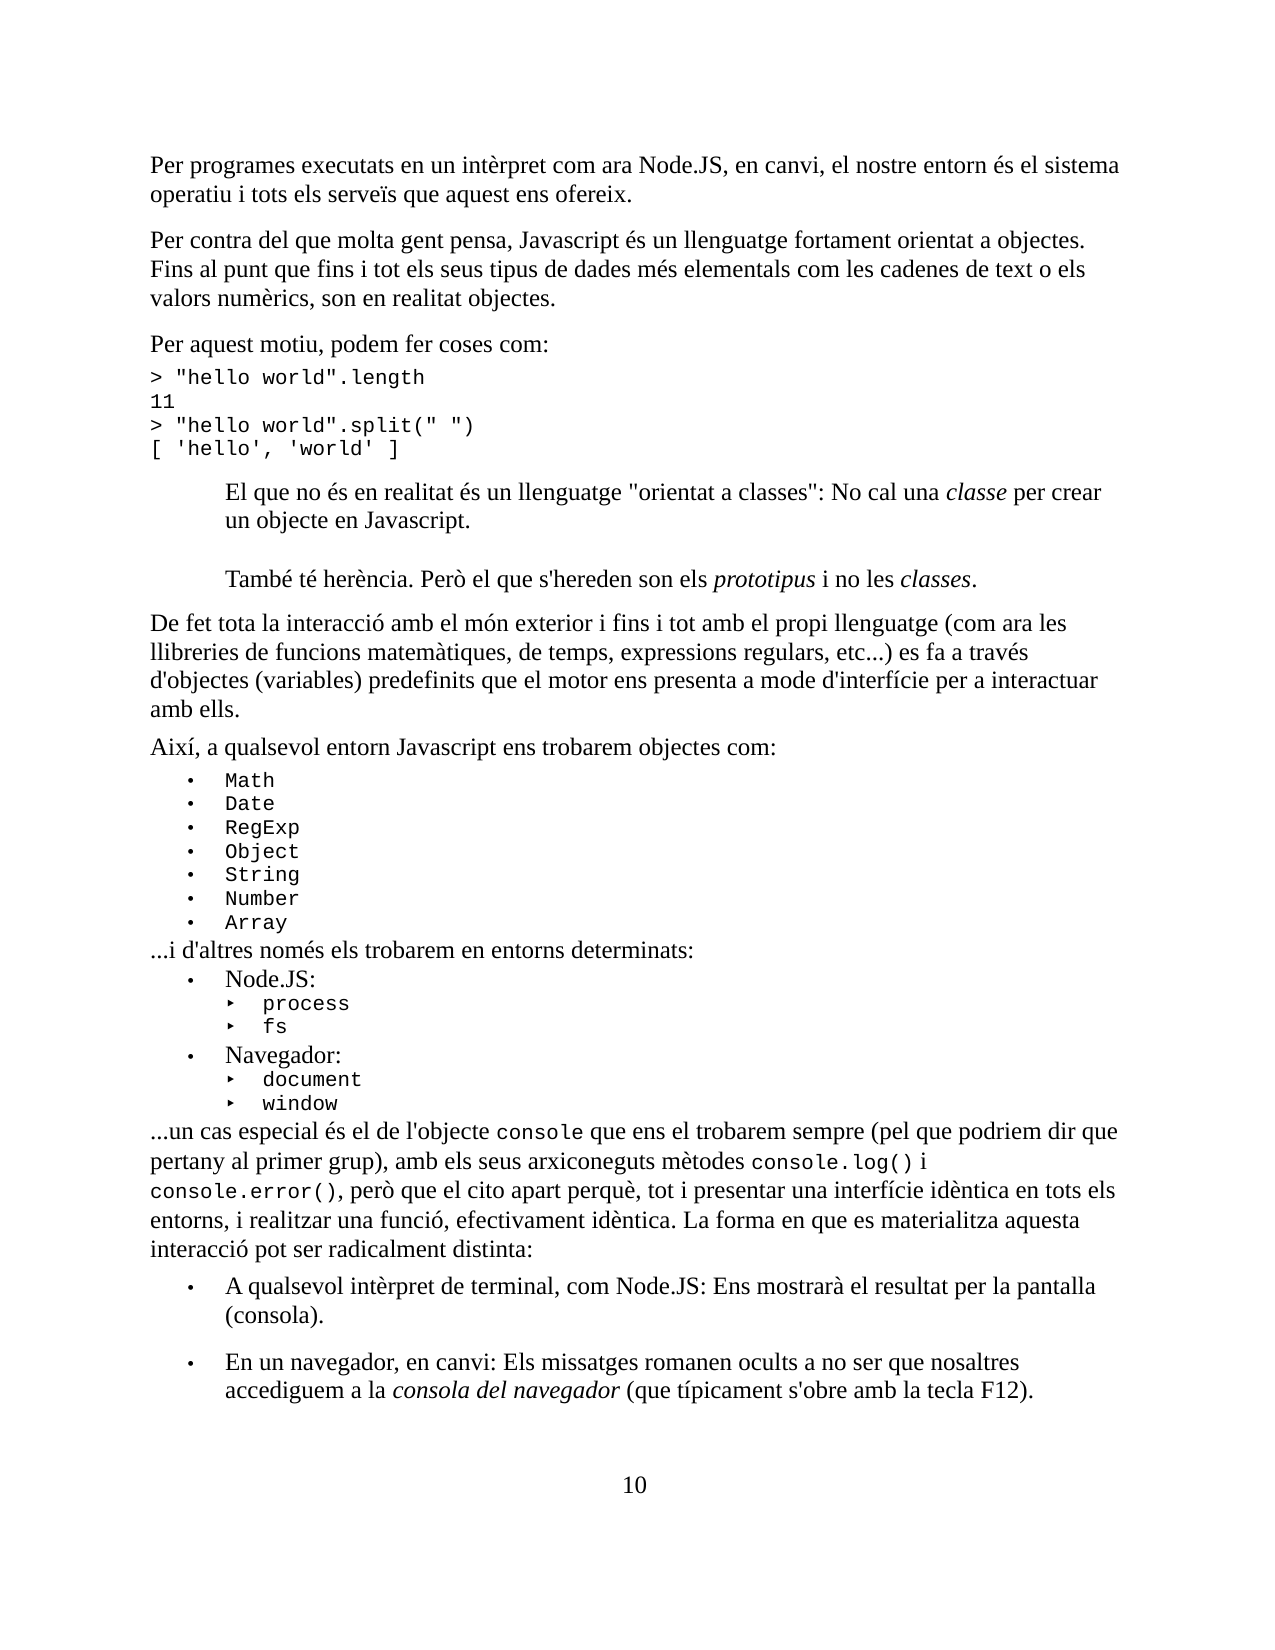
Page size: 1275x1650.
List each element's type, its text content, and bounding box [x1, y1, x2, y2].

text També té herència. Però el que s'hereden son els prototipus i no les classes. [225, 564, 1125, 593]
text Per aquest motiu, podem fer coses com: [150, 329, 1125, 358]
text 11 [150, 391, 1125, 414]
text > "hello world".split(" ") [150, 414, 1125, 438]
text ...i d'altres només els trobarem en entorns determinats: [150, 935, 1125, 964]
list String [187, 864, 1125, 888]
list Number [187, 888, 1125, 912]
list window [225, 1092, 1125, 1116]
text De fet tota la interacció amb el món exterior i fins i tot amb el propi llenguatge (com ara les llibreries de funcions matemàtiques, de temps, expressions regulars, etc...) es fa a través d'objectes (variables) predefinits que el motor ens presenta a mode d'interfície per a interactuar amb ells. [150, 608, 1125, 723]
list Navegador: [187, 1040, 1125, 1069]
list Array [187, 912, 1125, 935]
list A qualsevol intèrpret de terminal, com Node.JS: Ens mostrarà el resultat per la pantalla (consola). [187, 1271, 1125, 1329]
text Així, a qualsevol entorn Javascript ens trobarem objectes com: [150, 732, 1125, 761]
list Date [187, 793, 1125, 817]
text Per contra del que molta gent pensa, Javascript és un llenguatge fortament orientat a objectes. Fins al punt que fins i tot els seus tipus de dades més elementals com les cadenes de text o els valors numèrics, son en realitat objectes. [150, 225, 1125, 312]
text ...un cas especial és el de l'objecte console que ens el trobarem sempre (pel que podriem dir que pertany al primer grup), amb els seus arxiconeguts mètodes console.log() i console.error(), però que el cito apart perquè, tot i presentar una interfície idèntica en tots els entorns, i realitzar una funció, efectivament idèntica. La forma en que es materialitza aquesta interacció pot ser radicalment distinta: [150, 1116, 1125, 1262]
text [ 'hello', 'world' ] [150, 438, 1125, 462]
text El que no és en realitat és un llenguatge "orientat a classes": No cal una classe per crear un objecte en Javascript. [225, 477, 1125, 534]
text Per programes executats en un intèrpret com ara Node.JS, en canvi, el nostre entorn és el sistema operatiu i tots els serveïs que aquest ens ofereix. [150, 150, 1125, 207]
list Object [187, 841, 1125, 864]
list Node.JS: [187, 964, 1125, 993]
list document [225, 1069, 1125, 1092]
text > "hello world".length [150, 367, 1125, 391]
list En un navegador, en canvi: Els missatges romanen ocults a no ser que nosaltres accediguem a la consola del navegador (que típicament s'obre amb la tecla F12). [187, 1347, 1125, 1404]
list RegExp [187, 817, 1125, 841]
list process [225, 993, 1125, 1016]
list fs [225, 1016, 1125, 1040]
list Math [187, 770, 1125, 793]
